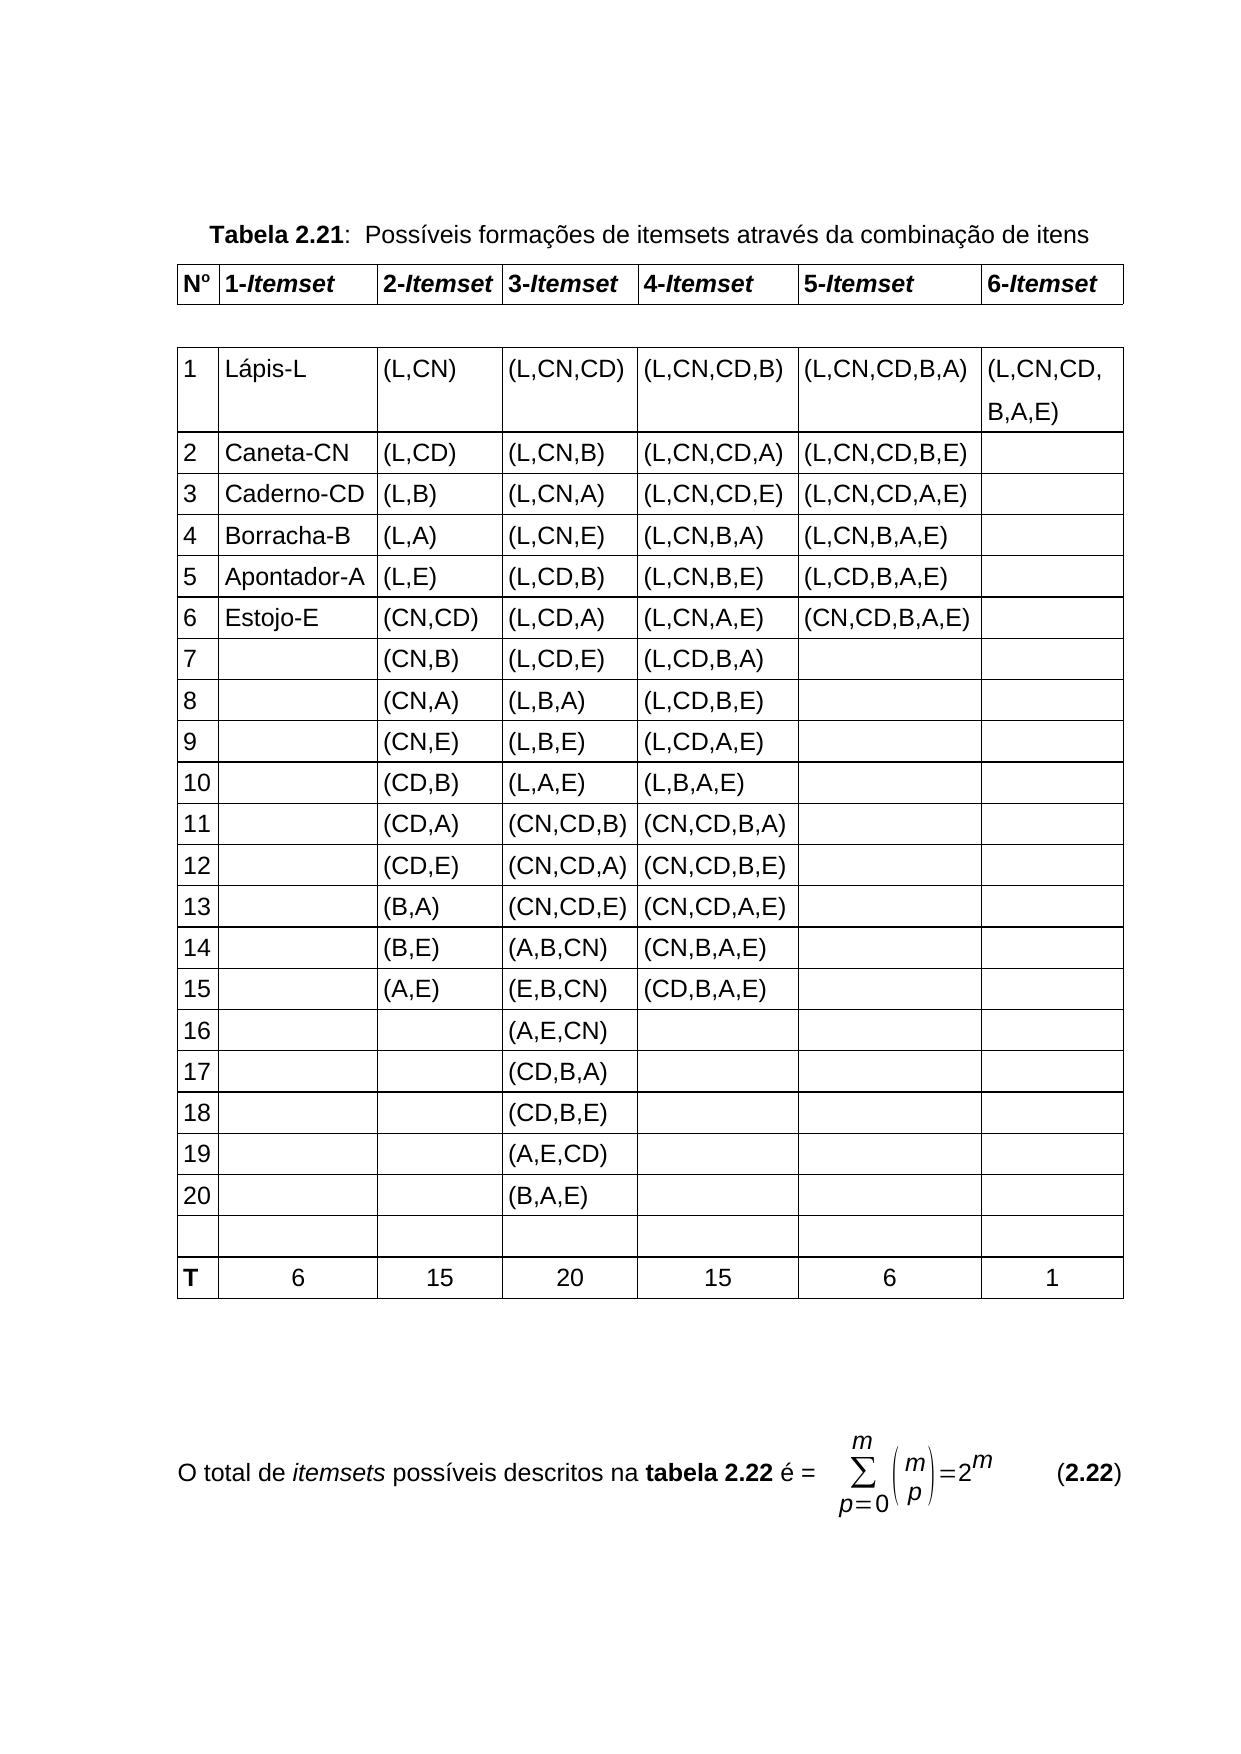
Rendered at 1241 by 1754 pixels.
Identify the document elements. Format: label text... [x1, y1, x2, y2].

table_cell (L,B,A,E) [638, 763, 798, 803]
table_cell (A,E,CN) [503, 1010, 637, 1050]
table_cell (CN,CD,B,A) [638, 804, 798, 844]
table_cell [982, 515, 1123, 555]
table_cell T [178, 1258, 218, 1298]
table_cell [982, 1216, 1123, 1256]
table_cell [982, 763, 1123, 803]
table_cell (L,E) [378, 556, 502, 596]
table_cell (CD,B) [378, 763, 502, 803]
table_cell [219, 886, 377, 926]
table_header 6-Itemset [982, 265, 1123, 304]
table_cell 14 [178, 928, 218, 968]
table_cell (A,B,CN) [503, 928, 637, 968]
table_cell [982, 886, 1123, 926]
table_cell [219, 1051, 377, 1091]
table_cell [219, 1216, 377, 1256]
table_cell [982, 598, 1123, 638]
table_cell [982, 433, 1123, 473]
table_cell (E,B,CN) [503, 969, 637, 1009]
table_cell (A,E,CD) [503, 1134, 637, 1174]
table_cell [799, 763, 981, 803]
table_cell [799, 1216, 981, 1256]
table_cell [638, 1010, 798, 1050]
table_cell (CN,B) [378, 639, 502, 679]
table_cell 3 [178, 474, 218, 514]
table_cell (L,CN,A) [503, 474, 637, 514]
table_cell (L,CN,E) [503, 515, 637, 555]
table_cell [799, 1010, 981, 1050]
table_cell [799, 721, 981, 761]
table_cell [982, 804, 1123, 844]
table_cell 10 [178, 763, 218, 803]
table_cell 11 [178, 804, 218, 844]
table_cell (L,CD,A,E) [638, 721, 798, 761]
table_cell 12 [178, 845, 218, 885]
table_cell (L,CD,B) [503, 556, 637, 596]
table_cell [799, 1134, 981, 1174]
table_cell 6 [799, 1258, 981, 1298]
table_cell [219, 680, 377, 720]
table_cell [638, 1093, 798, 1133]
table_cell [982, 721, 1123, 761]
table_cell (CN,CD,B,E) [638, 845, 798, 885]
table_cell [219, 639, 377, 679]
table_header (L,CN,CD) [503, 348, 637, 431]
table_cell (B,A,E) [503, 1175, 637, 1215]
table_header 5-Itemset [799, 265, 981, 304]
table_cell 6 [178, 598, 218, 638]
table_cell (L,CN,B,A,E) [799, 515, 981, 555]
table_cell 13 [178, 886, 218, 926]
table_cell (B,A) [378, 886, 502, 926]
table_header 2-Itemset [378, 265, 502, 304]
table_cell 20 [178, 1175, 218, 1215]
table_cell (L,B,A) [503, 680, 637, 720]
table_header 3-Itemset [503, 265, 638, 304]
table_cell [799, 886, 981, 926]
table_cell [378, 1175, 502, 1215]
table_cell [378, 1093, 502, 1133]
table_cell (L,CN,B) [503, 433, 637, 473]
table_cell [799, 680, 981, 720]
table_cell [982, 556, 1123, 596]
table_header (L,CN,CD,B,A,E) [982, 348, 1123, 431]
table_cell [982, 845, 1123, 885]
table_cell (CN,E) [378, 721, 502, 761]
table_cell [638, 1051, 798, 1091]
table_cell (L,CN,B,E) [638, 556, 798, 596]
table_header 4-Itemset [639, 265, 798, 304]
table_cell 19 [178, 1134, 218, 1174]
table_cell 7 [178, 639, 218, 679]
table_cell (L,CN,CD,A,E) [799, 474, 981, 514]
table_cell 5 [178, 556, 218, 596]
table_cell Estojo-E [219, 598, 377, 638]
table_cell [799, 639, 981, 679]
table_cell 1 [982, 1258, 1123, 1298]
table_cell (L,CN,CD,A) [638, 433, 798, 473]
table_cell [799, 1051, 981, 1091]
table_header 1 [178, 348, 218, 431]
table_cell (CN,A) [378, 680, 502, 720]
table_cell (CD,B,A) [503, 1051, 637, 1091]
text O total de itemsets possíveis descritos na tabela 2.22 é = (2.22) [177, 1428, 1122, 1518]
table_cell [982, 639, 1123, 679]
table_cell (L,CD,B,A) [638, 639, 798, 679]
table_cell 4 [178, 515, 218, 555]
table_cell [219, 1175, 377, 1215]
table_cell 15 [178, 969, 218, 1009]
table_cell 9 [178, 721, 218, 761]
table_cell Caneta-CN [219, 433, 377, 473]
table_cell [219, 763, 377, 803]
table_cell Borracha-B [219, 515, 377, 555]
table_cell [799, 928, 981, 968]
table_cell (L,CN,B,A) [638, 515, 798, 555]
table_cell [799, 804, 981, 844]
table_cell (CN,CD) [378, 598, 502, 638]
table_cell (L,CN,CD,B,E) [799, 433, 981, 473]
table_cell 16 [178, 1010, 218, 1050]
table_cell 18 [178, 1093, 218, 1133]
table_cell [638, 1175, 798, 1215]
table_cell (CD,B,A,E) [638, 969, 798, 1009]
table_cell [982, 1093, 1123, 1133]
table_cell (CN,CD,A,E) [638, 886, 798, 926]
table_cell (L,CD,B,E) [638, 680, 798, 720]
table_header 1-Itemset [220, 265, 377, 304]
table_cell (L,CD) [378, 433, 502, 473]
table_cell [503, 1216, 637, 1256]
table_cell (B,E) [378, 928, 502, 968]
table_cell 15 [378, 1258, 502, 1298]
table_cell [799, 1093, 981, 1133]
table_cell (CN,CD,E) [503, 886, 637, 926]
table_cell [799, 1175, 981, 1215]
table_cell [378, 1051, 502, 1091]
table_cell (L,CD,E) [503, 639, 637, 679]
table_cell 2 [178, 433, 218, 473]
table_cell [178, 1216, 218, 1256]
table_cell (A,E) [378, 969, 502, 1009]
table_cell [982, 969, 1123, 1009]
table_cell (CN,B,A,E) [638, 928, 798, 968]
table_cell (L,A) [378, 515, 502, 555]
table_cell [378, 1216, 502, 1256]
table_cell [219, 845, 377, 885]
table_cell [982, 680, 1123, 720]
table_cell 6 [219, 1258, 377, 1298]
table_cell (CD,B,E) [503, 1093, 637, 1133]
table_cell [219, 1093, 377, 1133]
table_cell 20 [503, 1258, 637, 1298]
table_cell [982, 1051, 1123, 1091]
table_cell (CN,CD,B,A,E) [799, 598, 981, 638]
table_header (L,CN) [378, 348, 502, 431]
table_cell [378, 1134, 502, 1174]
table_cell [799, 969, 981, 1009]
table_cell [219, 969, 377, 1009]
table_cell (CN,CD,A) [503, 845, 637, 885]
table_cell [638, 1134, 798, 1174]
table_cell [982, 474, 1123, 514]
table_header (L,CN,CD,B,A) [799, 348, 981, 431]
table_cell [982, 1010, 1123, 1050]
table_cell [799, 845, 981, 885]
table_cell (L,CD,A) [503, 598, 637, 638]
table_cell (CD,E) [378, 845, 502, 885]
table_cell (L,B,E) [503, 721, 637, 761]
table_cell Caderno-CD [219, 474, 377, 514]
table_cell (L,B) [378, 474, 502, 514]
table_cell (L,A,E) [503, 763, 637, 803]
table_cell [982, 928, 1123, 968]
table_header No [178, 265, 219, 304]
table_cell 8 [178, 680, 218, 720]
table_cell [378, 1010, 502, 1050]
table_cell [219, 804, 377, 844]
table_cell Apontador-A [219, 556, 377, 596]
table_cell [219, 1134, 377, 1174]
table_header (L,CN,CD,B) [638, 348, 798, 431]
table_cell [219, 928, 377, 968]
table_header Lápis-L [219, 348, 377, 431]
table_cell [982, 1175, 1123, 1215]
table_cell (L,CD,B,A,E) [799, 556, 981, 596]
table_cell (CD,A) [378, 804, 502, 844]
table_cell 17 [178, 1051, 218, 1091]
table_cell [219, 1010, 377, 1050]
table_cell [219, 721, 377, 761]
table_cell [982, 1134, 1123, 1174]
table_cell 15 [638, 1258, 798, 1298]
text Tabela 2.21: Possíveis formações de itemsets através da combinação de itens [177, 220, 1122, 249]
table_cell [638, 1216, 798, 1256]
table_cell (CN,CD,B) [503, 804, 637, 844]
table_cell (L,CN,CD,E) [638, 474, 798, 514]
table_cell (L,CN,A,E) [638, 598, 798, 638]
